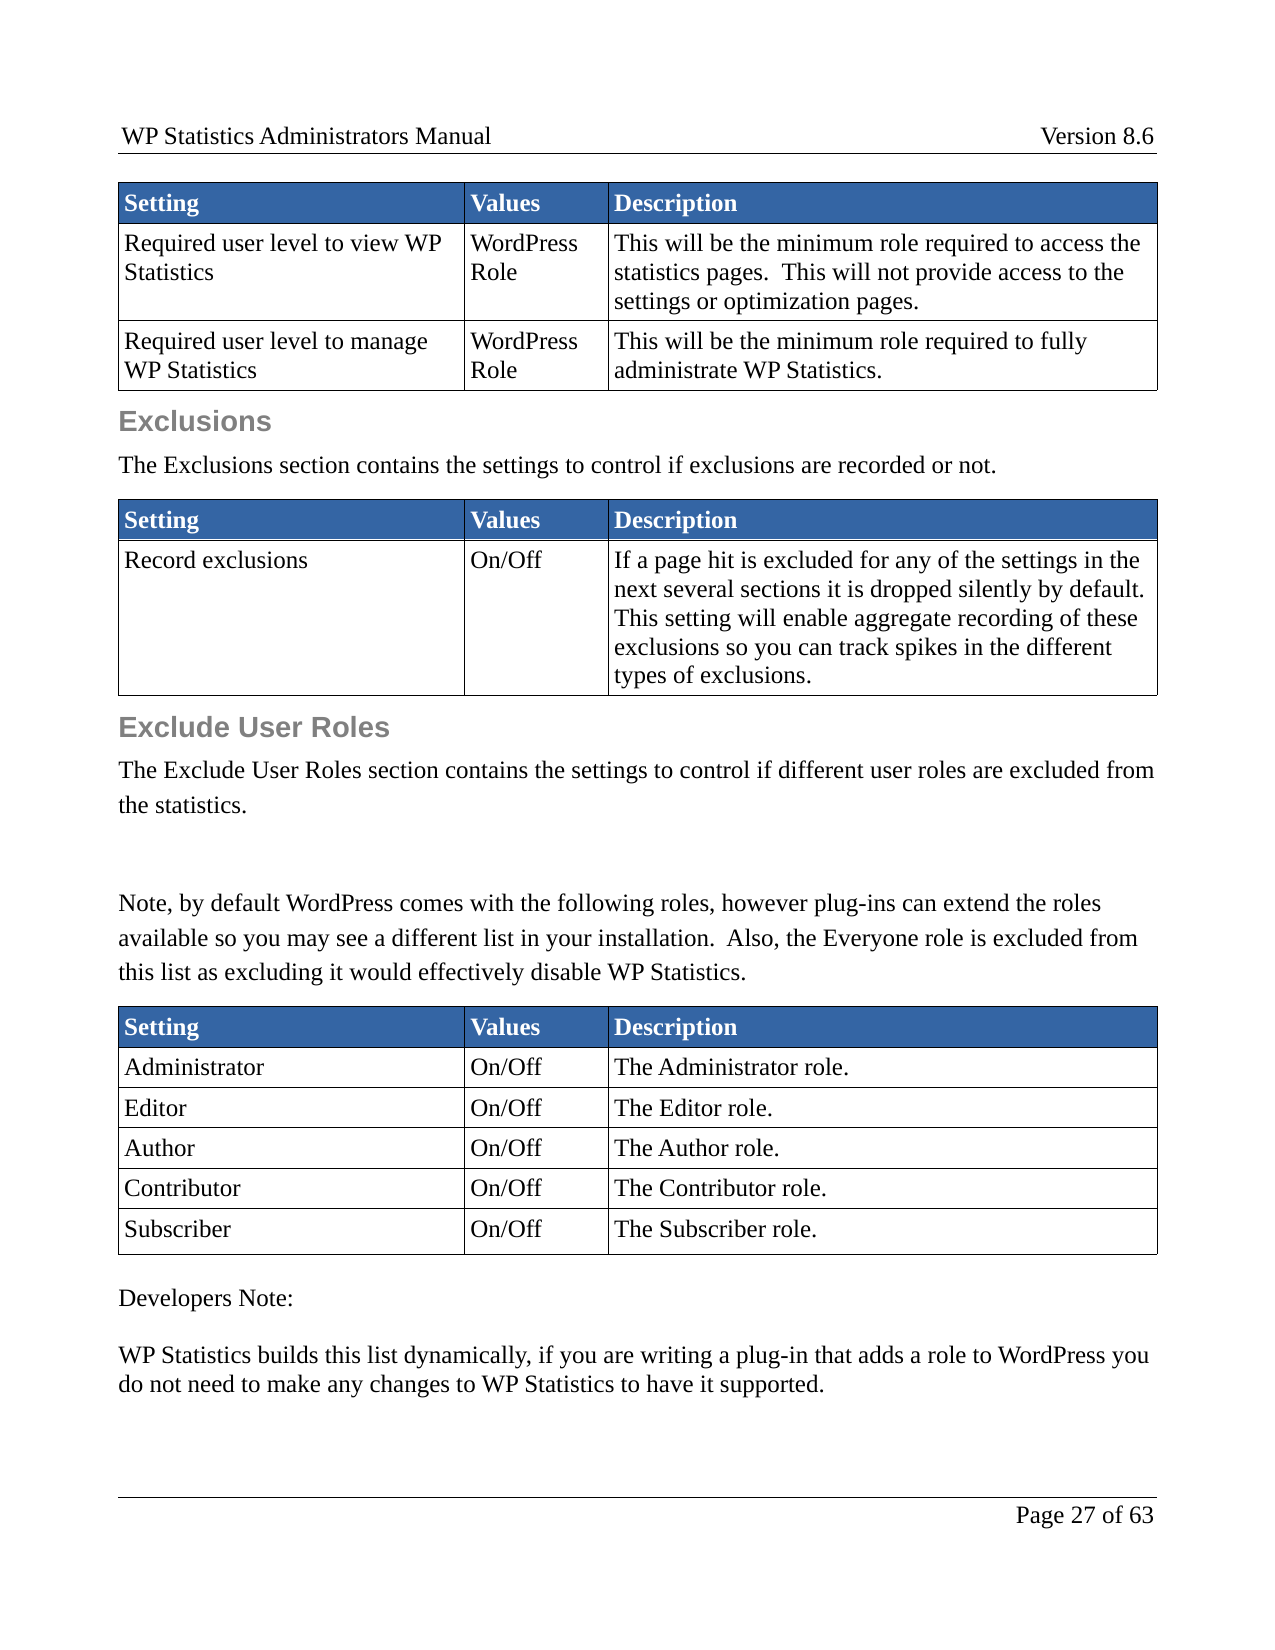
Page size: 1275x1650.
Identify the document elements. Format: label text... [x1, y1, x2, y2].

table_cell On/Off [465, 1169, 608, 1208]
table_cell The Subscriber role. [609, 1209, 1157, 1254]
table_header Values [465, 500, 608, 539]
text Note, by default WordPress comes with the following roles, however plug-ins can extend the roles available so you may see a different list in your installation. Also, the Everyone role is excluded from this list as excluding it would effectively disable WP Statistics. [118, 888, 1157, 986]
table_cell Subscriber [119, 1209, 464, 1254]
table_cell WordPress Role [465, 321, 608, 389]
text WP Statistics builds this list dynamically, if you are writing a plug-in that adds a role to WordPress you do not need to make any changes to WP Statistics to have it supported. [118, 1340, 1157, 1398]
table_cell Required user level to view WP Statistics [119, 224, 464, 320]
table_header Setting [119, 183, 464, 223]
table_header Description [609, 183, 1157, 223]
table_header Setting [119, 1007, 464, 1047]
table_cell This will be the minimum role required to fully administrate WP Statistics. [609, 321, 1157, 389]
table_cell On/Off [465, 1128, 608, 1167]
table_cell On/Off [465, 541, 608, 695]
table_header Values [465, 1007, 608, 1047]
table_cell WordPress Role [465, 224, 608, 320]
table_header Description [609, 500, 1157, 539]
table_cell The Author role. [609, 1128, 1157, 1167]
table_cell This will be the minimum role required to access the statistics pages. This will not provide access to the settings or optimization pages. [609, 224, 1157, 320]
table_cell The Contributor role. [609, 1169, 1157, 1208]
table_cell Administrator [119, 1048, 464, 1087]
subtitle Exclude User Roles [118, 709, 1157, 743]
table_cell Contributor [119, 1169, 464, 1208]
table_header Setting [119, 500, 464, 539]
table_cell On/Off [465, 1088, 608, 1127]
table_header Description [609, 1007, 1157, 1047]
table_header Values [465, 183, 608, 223]
table_cell Required user level to manage WP Statistics [119, 321, 464, 389]
table_cell If a page hit is excluded for any of the settings in the next several sections it is dropped silently by default. This setting will enable aggregate recording of these exclusions so you can track spikes in the different types of exclusions. [609, 541, 1157, 695]
text The Exclude User Roles section contains the settings to control if different user roles are excluded from the statistics. [118, 756, 1157, 819]
table_cell The Administrator role. [609, 1048, 1157, 1087]
subtitle Exclusions [118, 404, 1157, 438]
text The Exclusions section contains the settings to control if exclusions are recorded or not. [118, 450, 1157, 479]
table_cell On/Off [465, 1048, 608, 1087]
table_cell Editor [119, 1088, 464, 1127]
text Developers Note: [118, 1283, 1157, 1311]
table_cell Record exclusions [119, 541, 464, 695]
table_cell Author [119, 1128, 464, 1167]
table_cell The Editor role. [609, 1088, 1157, 1127]
table_cell On/Off [465, 1209, 608, 1254]
